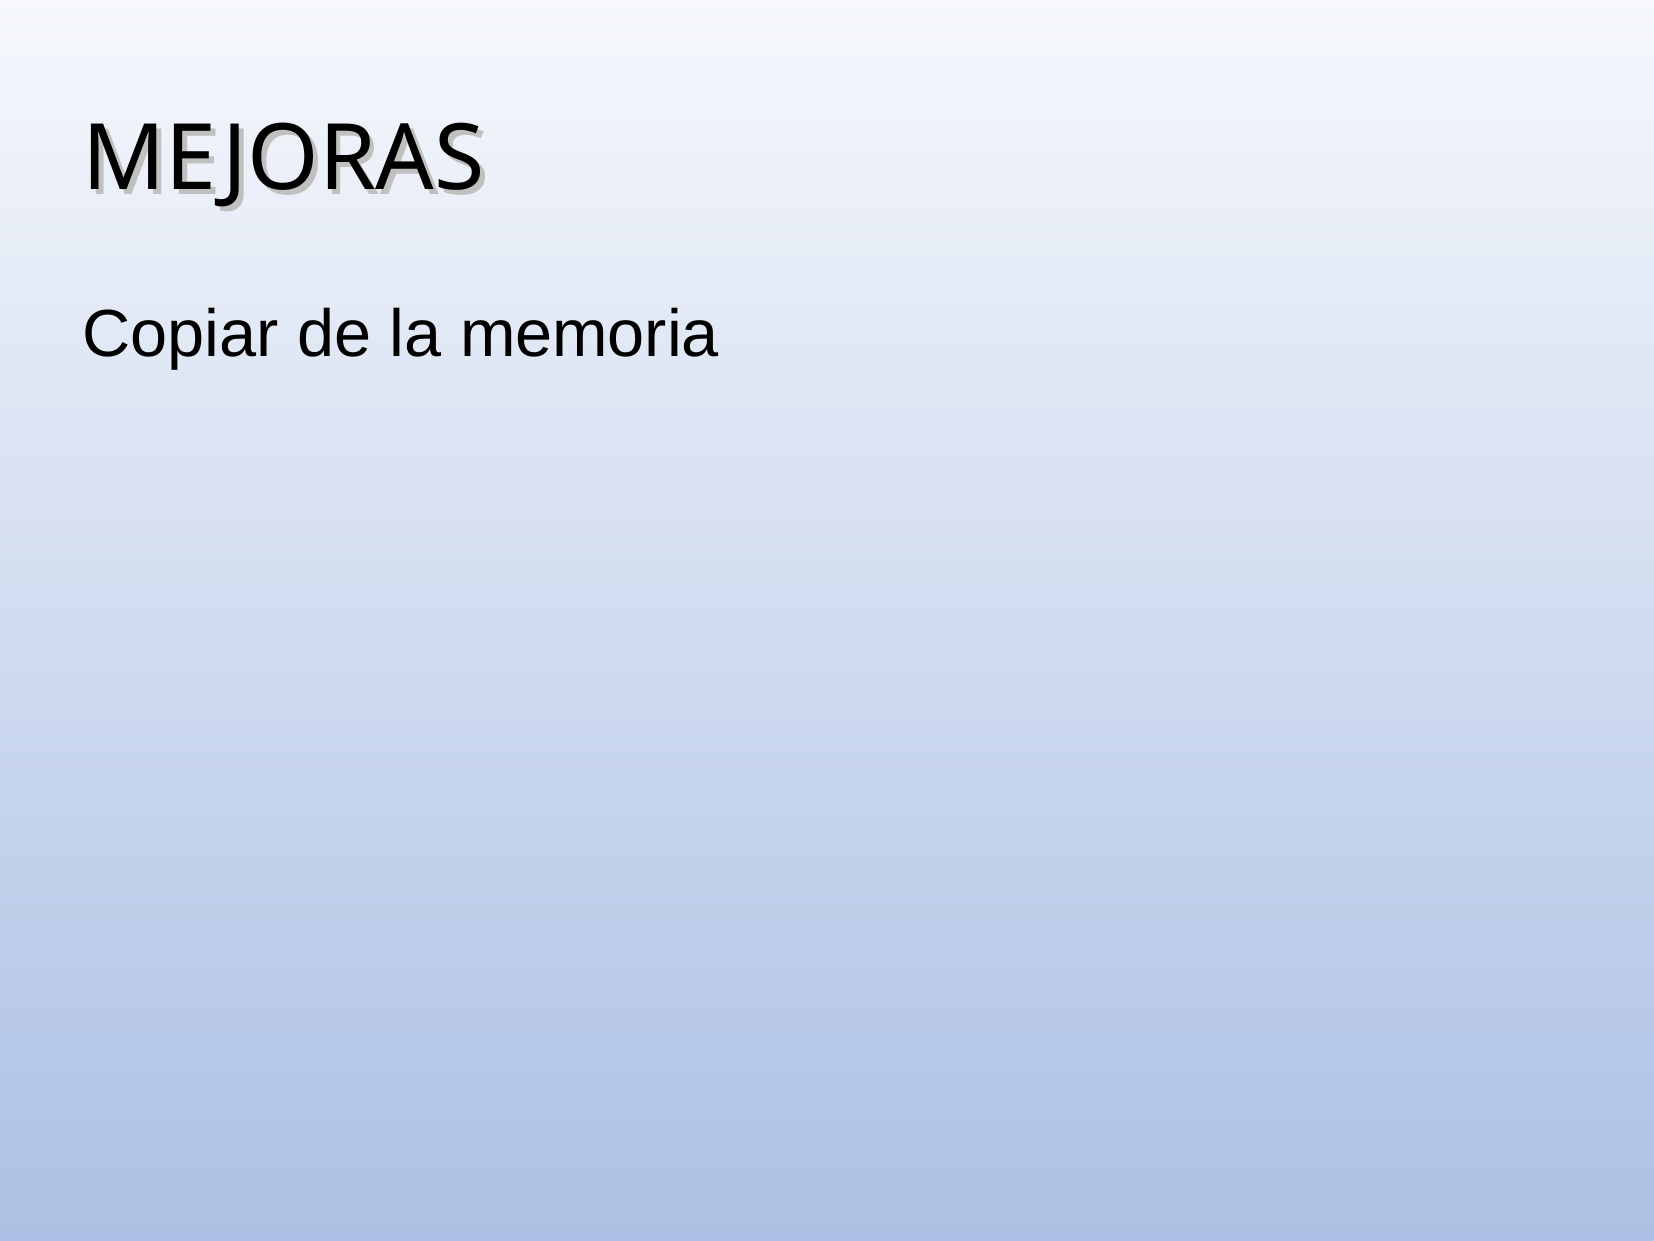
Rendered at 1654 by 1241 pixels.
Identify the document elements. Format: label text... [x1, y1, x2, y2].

title MEJORAS [82, 49, 1571, 257]
list Copiar de la memoria [82, 290, 1571, 1010]
